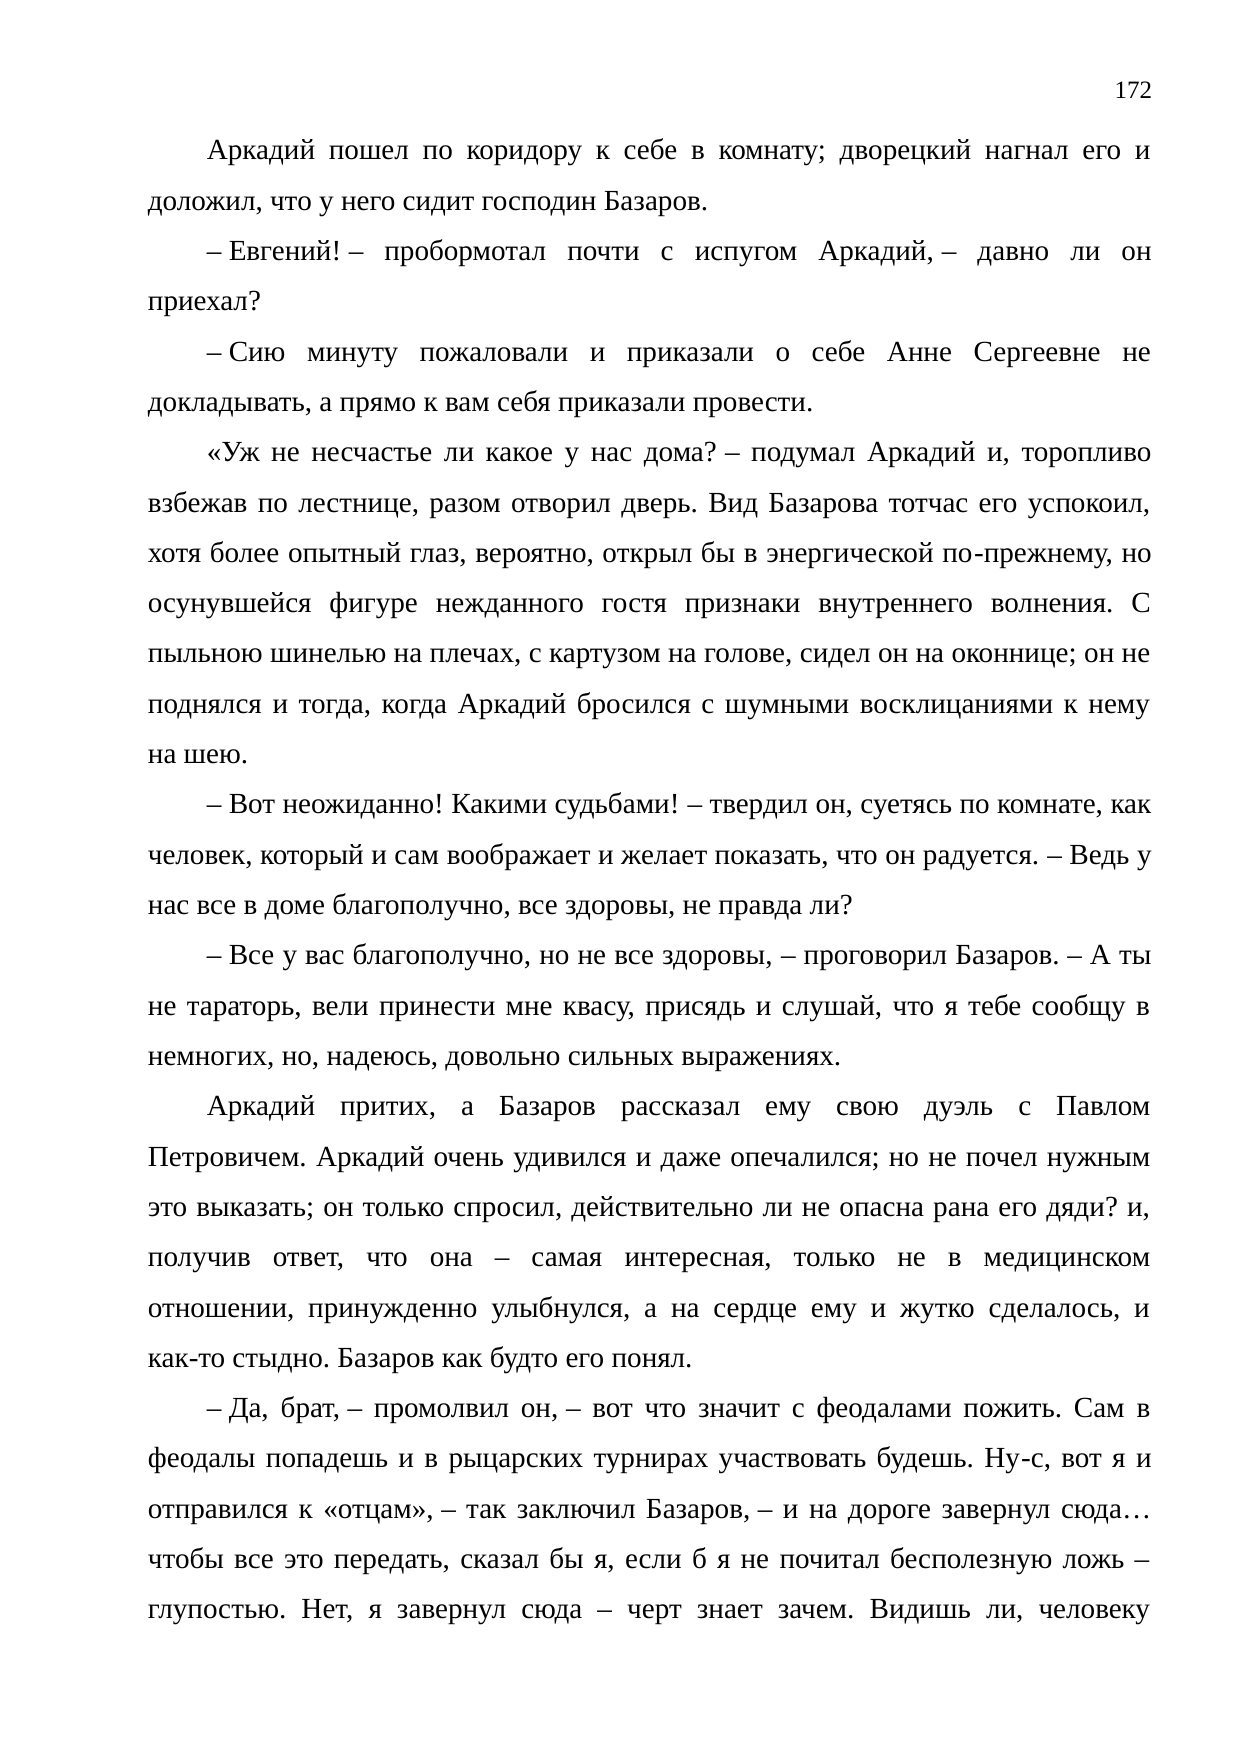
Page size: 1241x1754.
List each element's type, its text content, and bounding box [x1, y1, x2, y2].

text – Вот неожиданно! Какими судьбами! – твердил он, суетясь по комнате, как человек, который и сам воображает и желает показать, что он радуется. – Ведь у нас все в доме благополучно, все здоровы, не правда ли? [148, 787, 1152, 921]
text – Да, брат, – промолвил он, – вот что значит с феодалами пожить. Сам в феодалы попадешь и в рыцарских турнирах участвовать будешь. Ну‑с, вот я и отправился к «отцам», – так заключил Базаров, – и на дороге завернул сюда… чтобы все это передать, сказал бы я, если б я не почитал бесполезную ложь – глупостью. Нет, я завернул сюда – черт знает зачем. Видишь ли, человеку [148, 1390, 1152, 1625]
text – Все у вас благополучно, но не все здоровы, – проговорил Базаров. – А ты не тараторь, вели принести мне квасу, присядь и слушай, что я тебе сообщу в немногих, но, надеюсь, довольно сильных выражениях. [148, 937, 1152, 1072]
text – Сию минуту пожаловали и приказали о себе Анне Сергеевне не докладывать, а прямо к вам себя приказали провести. [148, 334, 1152, 418]
text Аркадий притих, а Базаров рассказал ему свою дуэль с Павлом Петровичем. Аркадий очень удивился и даже опечалился; но не почел нужным это выказать; он только спросил, действительно ли не опасна рана его дяди? и, получив ответ, что она – самая интересная, только не в медицинском отношении, принужденно улыбнулся, а на сердце ему и жутко сделалось, и как‑то стыдно. Базаров как будто его понял. [148, 1088, 1152, 1373]
text Аркадий пошел по коридору к себе в комнату; дворецкий нагнал его и доложил, что у него сидит господин Базаров. [148, 132, 1152, 216]
text – Евгений! – пробормотал почти с испугом Аркадий, – давно ли он приехал? [148, 233, 1152, 317]
text «Уж не несчастье ли какое у нас дома? – подумал Аркадий и, торопливо взбежав по лестнице, разом отворил дверь. Вид Базарова тотчас его успокоил, хотя более опытный глаз, вероятно, открыл бы в энергической по‑прежнему, но осунувшейся фигуре нежданного гостя признаки внутреннего волнения. С пыльною шинелью на плечах, с картузом на голове, сидел он на оконнице; он не поднялся и тогда, когда Аркадий бросился с шумными восклицаниями к нему на шею. [148, 434, 1152, 770]
